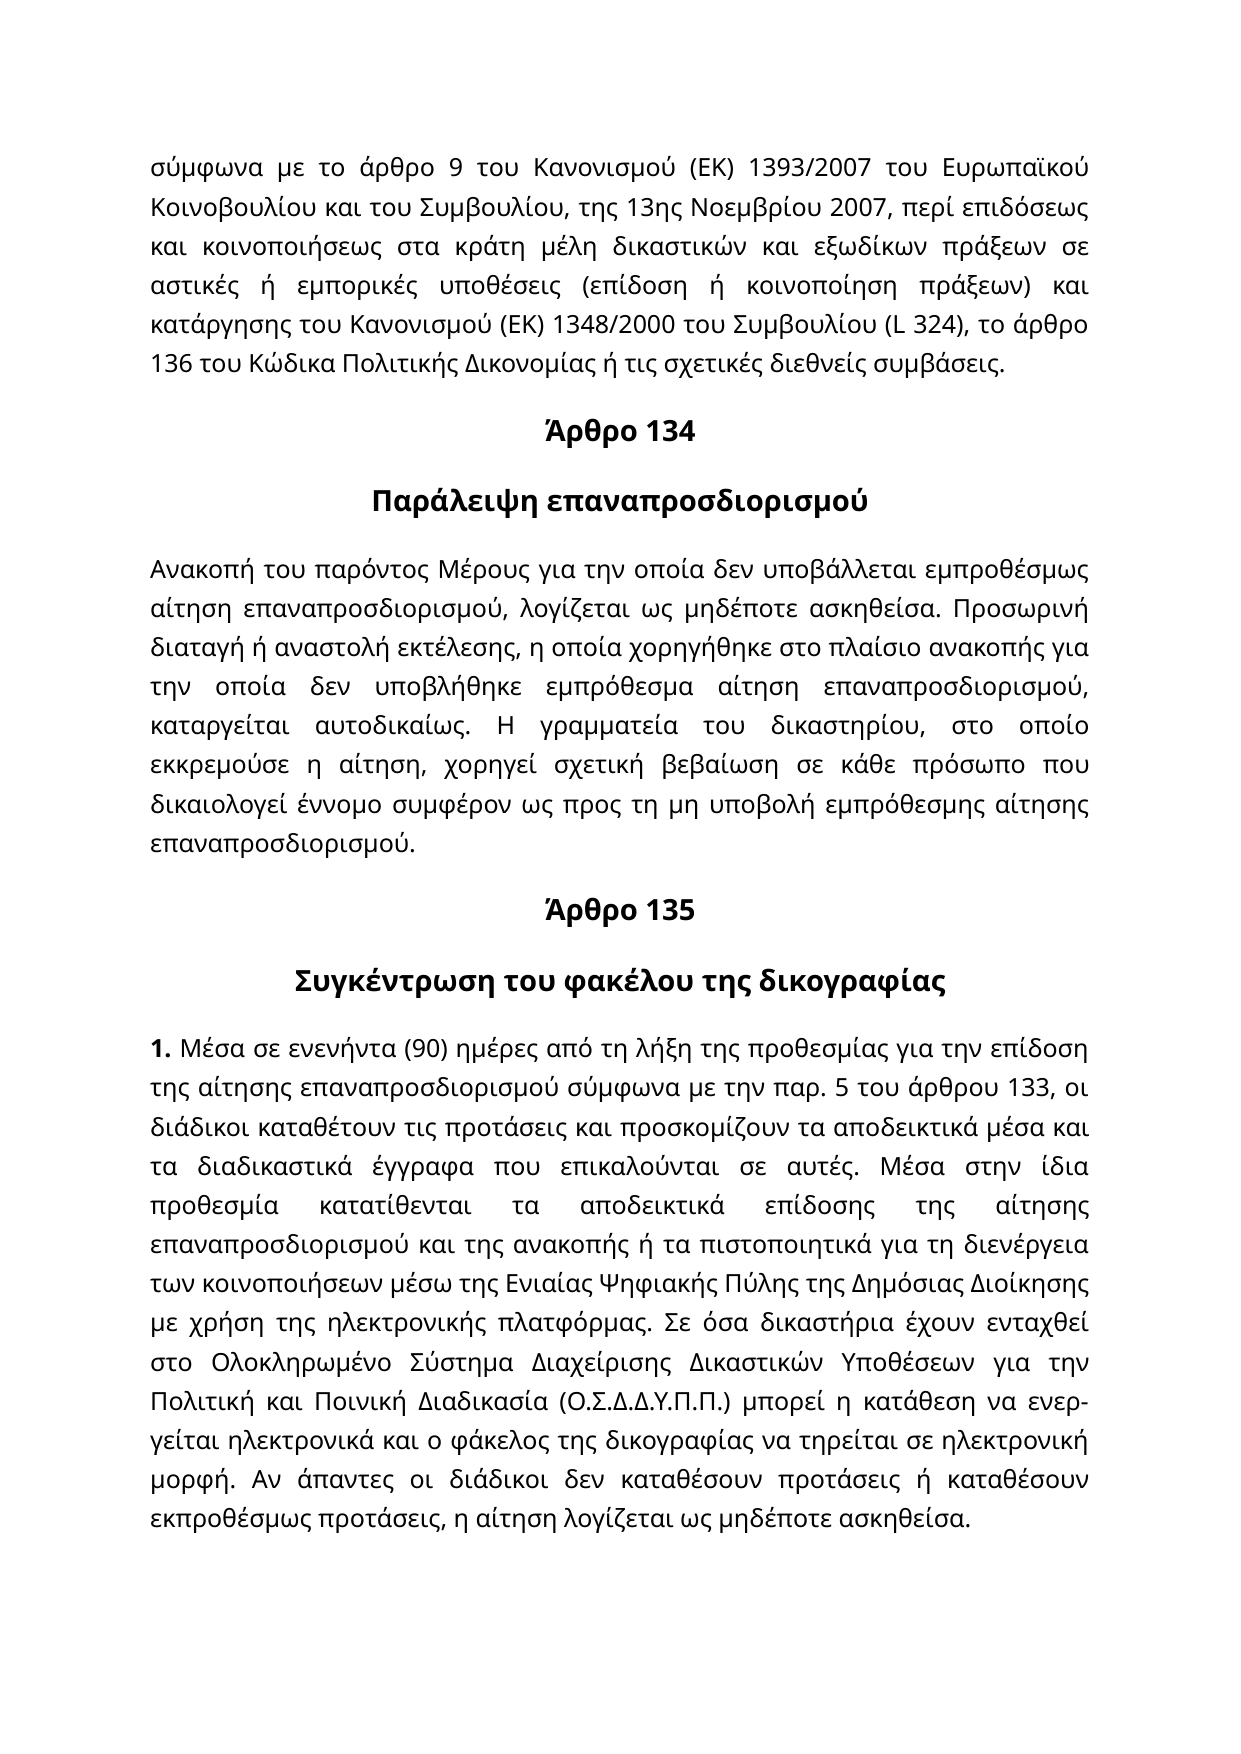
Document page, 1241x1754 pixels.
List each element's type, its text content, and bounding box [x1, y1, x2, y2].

subtitle Άρθρο 134 [150, 410, 1090, 450]
subtitle Παράλειψη επαναπροσδιορισμού [150, 481, 1090, 520]
text σύμφωνα με το άρθρο 9 του Κανονισμού (ΕΚ) 1393/2007 του Ευρωπαϊκού Κοινοβουλίου και του Συμβουλίου, της 13ης Νοεμβρίου 2007, περί επιδόσεως και κοινοποιήσεως στα κράτη μέλη δικαστικών και εξωδίκων πράξεων σε αστικές ή εμπορικές υποθέσεις (επίδοση ή κοινοποίηση πράξεων) και κατάργησης του Κανονισμού (ΕΚ) 1348/2000 του Συμβουλίου (L 324), το άρθρο 136 του Κώδικα Πολιτικής Δικονομίας ή τις σχετικές διεθνείς συμβάσεις. [150, 150, 1090, 380]
text 1. Μέσα σε ενενήντα (90) ημέρες από τη λήξη της προθεσμίας για την επίδοση της αίτησης επαναπροσδιορισμού σύμφωνα με την παρ. 5 του άρθρου 133, οι διάδικοι καταθέτουν τις προτάσεις και προσκομίζουν τα αποδεικτικά μέσα και τα διαδικαστικά έγγραφα που επικαλούνται σε αυτές. Μέσα στην ίδια προθεσμία κατατίθενται τα αποδεικτικά επίδοσης της αίτησης επαναπροσδιορισμού και της ανακοπής ή τα πιστοποιητικά για τη διενέργεια των κοινοποιήσεων μέσω της Ενιαίας Ψηφιακής Πύλης της Δημόσιας Διοίκησης με χρήση της ηλεκτρονικής πλατφόρμας. Σε όσα δικαστήρια έχουν ενταχθεί στο Ολοκληρωμένο Σύστημα Διαχείρισης Δικαστικών Υποθέσεων για την Πολιτική και Ποινική Διαδικασία (Ο.Σ.Δ.Δ.Υ.Π.Π.) μπορεί η κατάθεση να ενερ- γείται ηλεκτρονικά και ο φάκελος της δικογραφίας να τηρείται σε ηλεκτρονική μορφή. Αν άπαντες οι διάδικοι δεν καταθέσουν προτάσεις ή καταθέσουν εκπροθέσμως προτάσεις, η αίτηση λογίζεται ως μηδέποτε ασκηθείσα. [150, 1031, 1090, 1535]
text Ανακοπή του παρόντος Μέρους για την οποία δεν υποβάλλεται εμπροθέσμως αίτηση επαναπροσδιορισμού, λογίζεται ως μηδέποτε ασκηθείσα. Προσωρινή διαταγή ή αναστολή εκτέλεσης, η οποία χορηγήθηκε στο πλαίσιο ανακοπής για την οποία δεν υποβλήθηκε εμπρόθεσμα αίτηση επαναπροσδιορισμού, καταργείται αυτοδικαίως. Η γραμματεία του δικαστηρίου, στο οποίο εκκρεμούσε η αίτηση, χορηγεί σχετική βεβαίωση σε κάθε πρόσωπο που δικαιολογεί έννομο συμφέρον ως προς τη μη υποβολή εμπρόθεσμης αίτησης επαναπροσδιορισμού. [150, 551, 1090, 859]
subtitle Άρθρο 135 [150, 889, 1090, 929]
subtitle Συγκέντρωση του φακέλου της δικογραφίας [150, 960, 1090, 1000]
